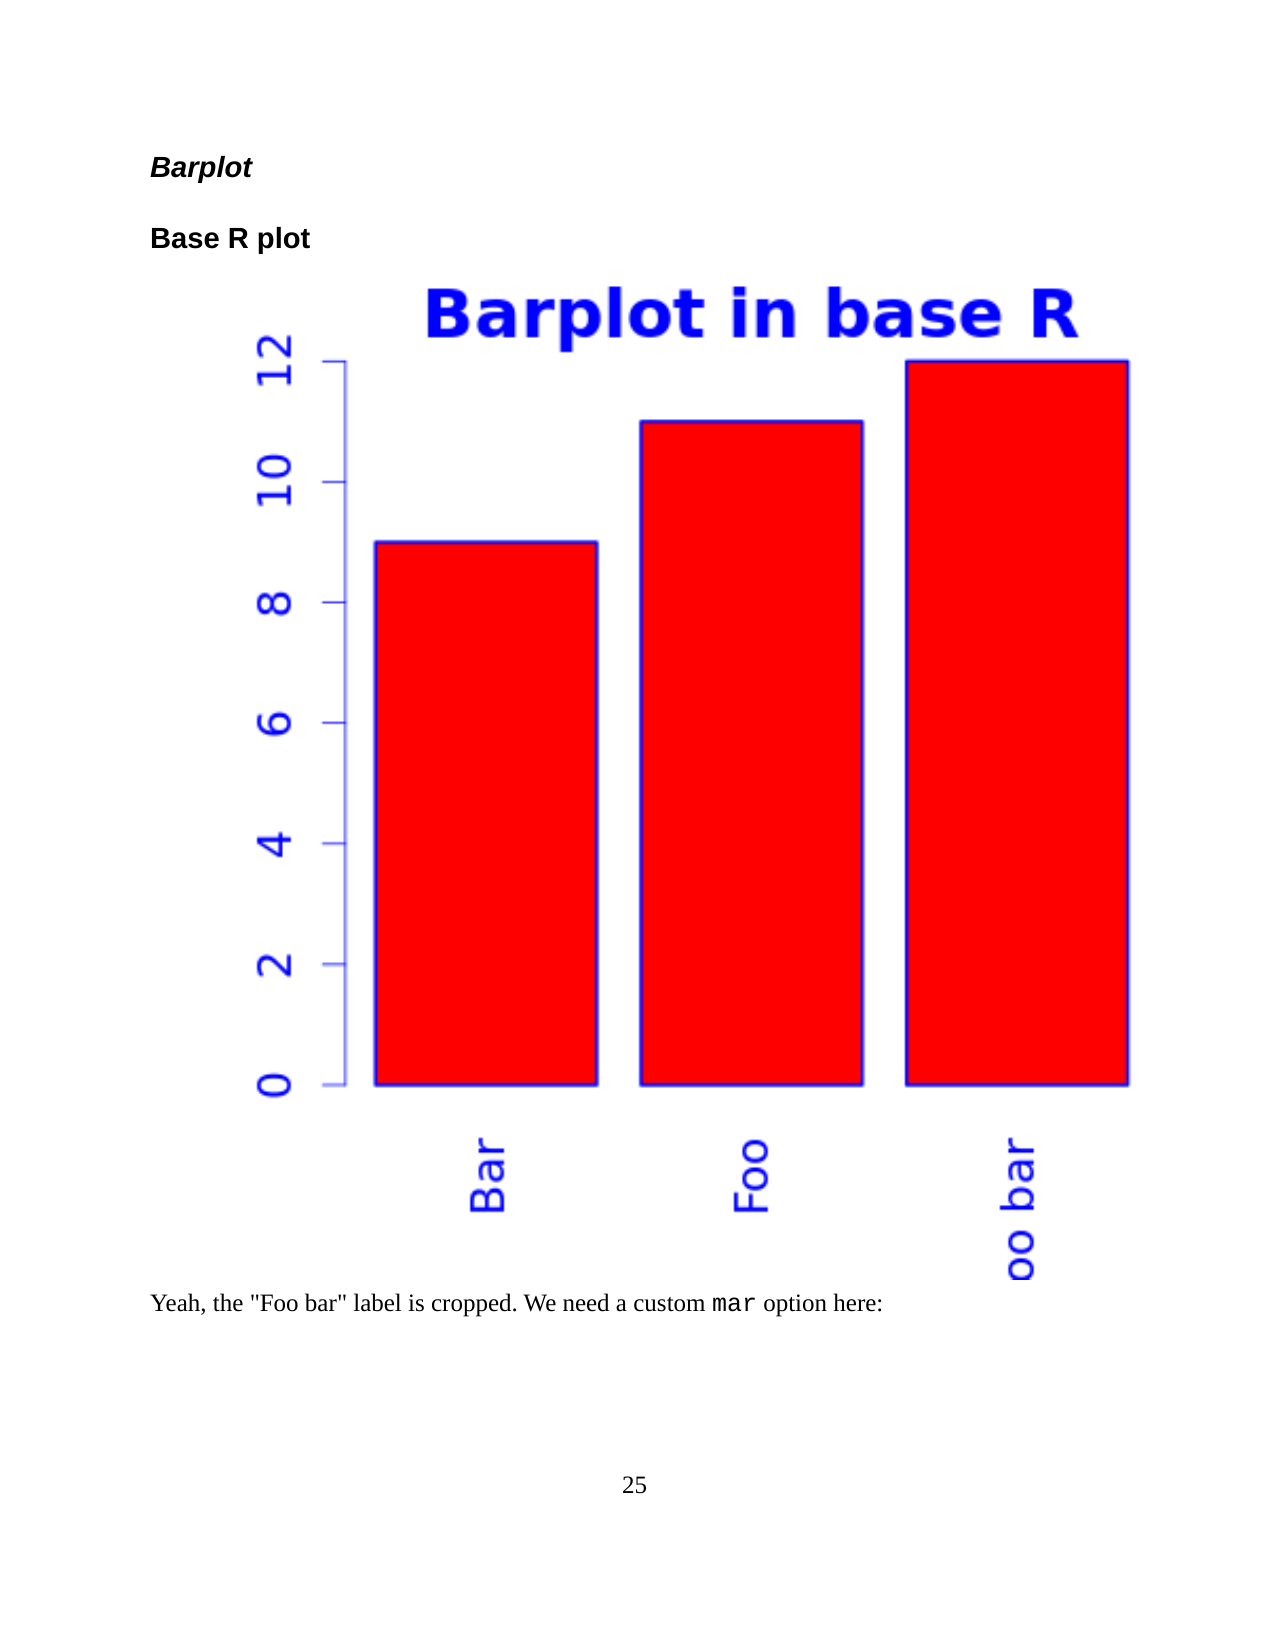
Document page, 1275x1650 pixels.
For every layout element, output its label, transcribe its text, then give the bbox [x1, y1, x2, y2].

picture [150, 267, 1163, 1280]
text Yeah, the "Foo bar" label is cropped. We need a custom mar option here: [150, 1288, 1125, 1319]
subtitle Base R plot [150, 221, 1125, 254]
subtitle Barplot [150, 150, 1125, 183]
